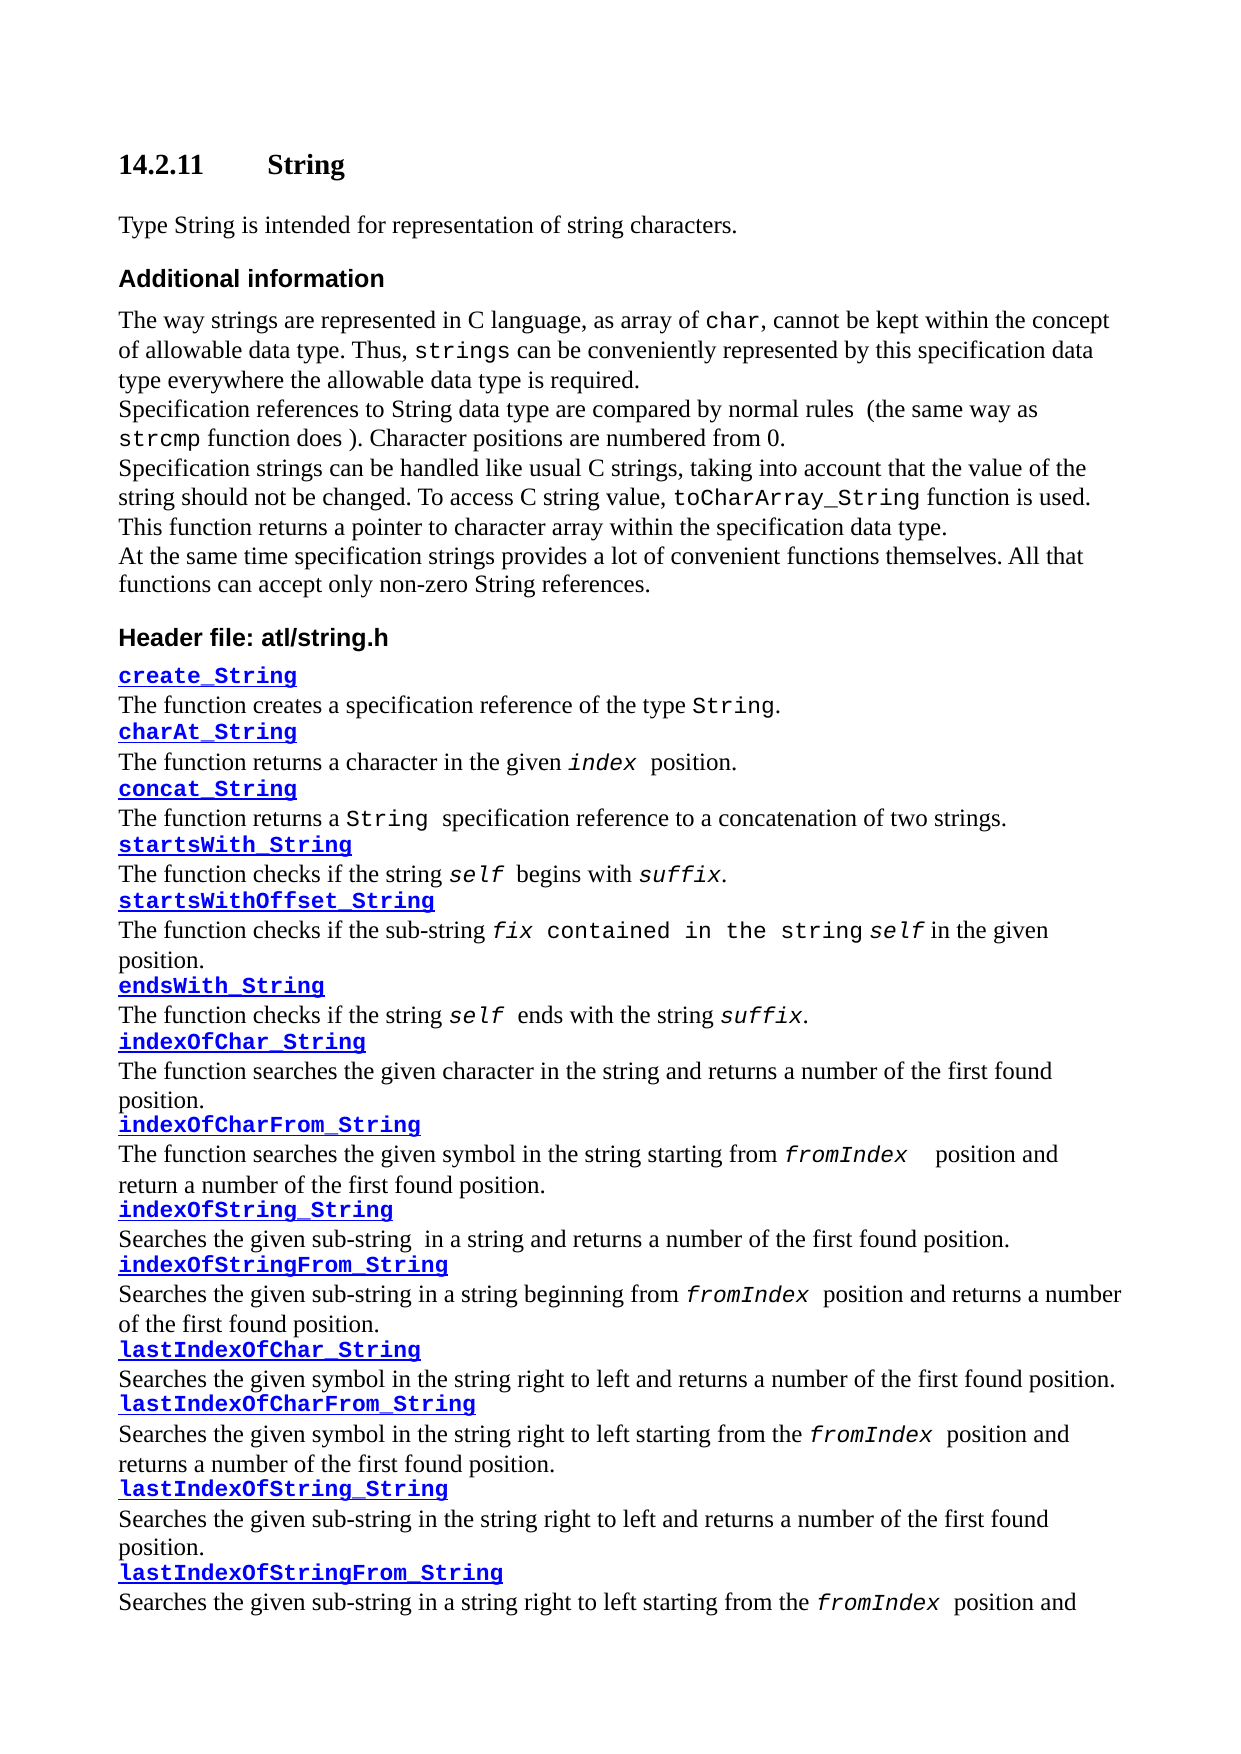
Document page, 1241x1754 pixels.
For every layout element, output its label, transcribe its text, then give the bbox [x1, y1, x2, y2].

text lastIndexOfCharFrom_String Searches the given symbol in the string right to left starting from the fromIndex position and returns a number of the first found position. [118, 1393, 1122, 1478]
text At the same time specification strings provides a lot of convenient functions themselves. All that functions can accept only non-zero String references. [118, 541, 1122, 598]
text indexOfCharFrom_String The function searches the given symbol in the string starting from fromIndex position and return a number of the first found position. [118, 1114, 1122, 1198]
text concat_String The function returns a String specification reference to a concatenation of two strings. [118, 777, 1122, 833]
text indexOfStringFrom_String Searches the given sub-string in a string beginning from fromIndex position and returns a number of the first found position. [118, 1253, 1122, 1338]
text startsWithOffset_String The function checks if the sub-string fix contained in the string self in the given position. [118, 889, 1122, 974]
text startsWith_String The function checks if the string self begins with suffix. [118, 833, 1122, 889]
text endsWith_String The function checks if the string self ends with the string suffix. [118, 974, 1122, 1030]
text The way strings are represented in C language, as array of char, cannot be kept within the concept of allowable data type. Thus, strings can be conveniently represented by this specification data type everywhere the allowable data type is required. [118, 305, 1122, 394]
subtitle Additional information [118, 264, 1122, 292]
text indexOfString_String Searches the given sub-string in a string and returns a number of the first found position. [118, 1198, 1122, 1253]
text lastIndexOfString_String Searches the given sub-string in the string right to left and returns a number of the first found position. [118, 1478, 1122, 1561]
subtitle String [118, 147, 1122, 181]
text charAt_String The function returns a character in the given index position. [118, 721, 1122, 777]
text Specification references to String data type are compared by normal rules (the same way as strcmp function does ). Character positions are numbered from 0. [118, 394, 1122, 453]
text lastIndexOfStringFrom_String Searches the given sub-string in a string right to left starting from the fromIndex position and [118, 1561, 1122, 1617]
text lastIndexOfChar_String Searches the given symbol in the string right to left and returns a number of the first found position. [118, 1338, 1122, 1393]
text indexOfChar_String The function searches the given character in the string and returns a number of the first found position. [118, 1030, 1122, 1114]
text create_String The function creates a specification reference of the type String. [118, 664, 1122, 721]
text Specification strings can be handled like usual C strings, taking into account that the value of the string should not be changed. To access C string value, toCharArray_String function is used. This function returns a pointer to character array within the specification data type. [118, 453, 1122, 541]
subtitle Header file: atl/string.h [118, 623, 1122, 652]
text Type String is intended for representation of string characters. [118, 210, 1122, 239]
